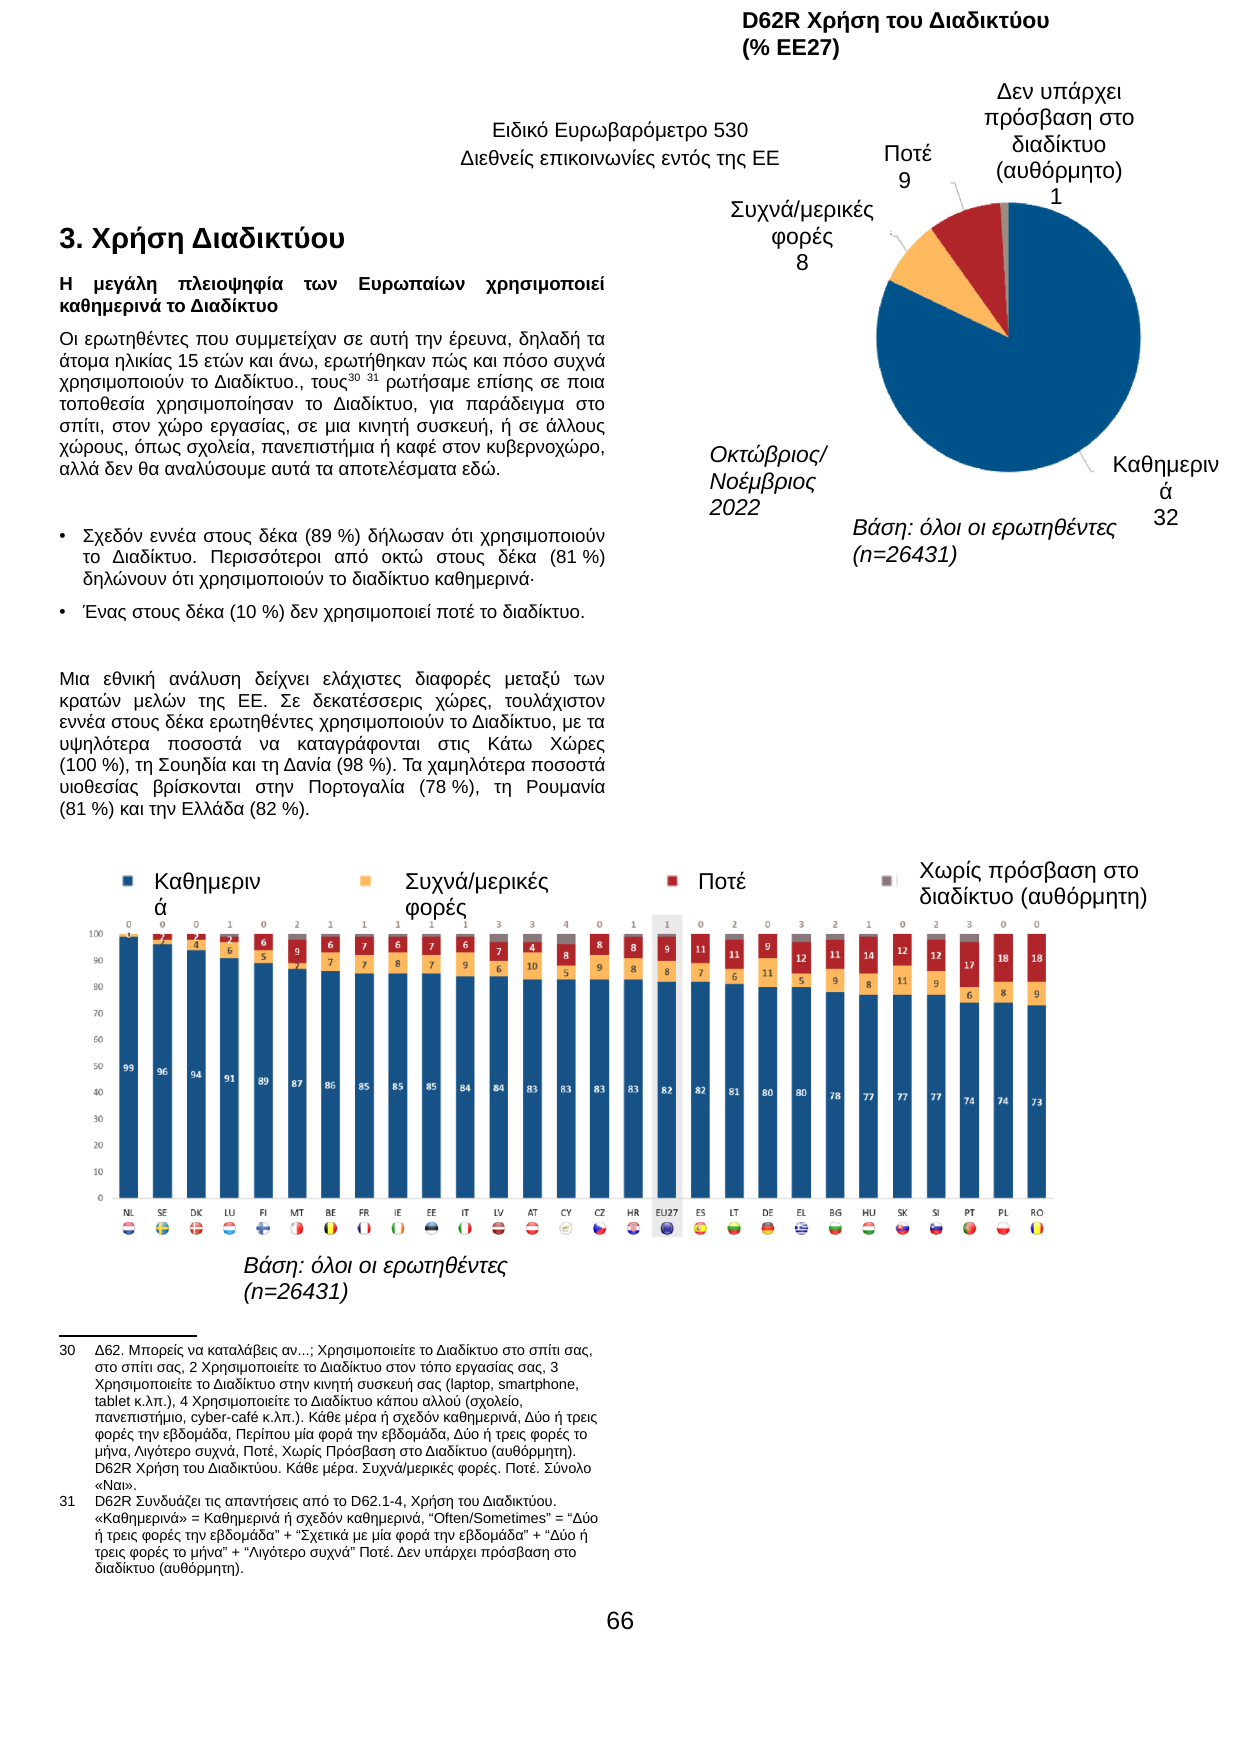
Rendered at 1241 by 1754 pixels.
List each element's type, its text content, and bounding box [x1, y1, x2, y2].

text Μια εθνική ανάλυση δείχνει ελάχιστες διαφορές μεταξύ των κρατών μελών της ΕΕ. Σε δεκατέσσερις χώρες, τουλάχιστον εννέα στους δέκα ερωτηθέντες χρησιμοποιούν το Διαδίκτυο, με τα υψηλότερα ποσοστά να καταγράφονται στις Κάτω Χώρες (100 %), τη Σουηδία και τη Δανία (98 %). Τα χαμηλότερα ποσοστά υιοθεσίας βρίσκονται στην Πορτογαλία (78 %), τη Ρουμανία (81 %) και την Ελλάδα (82 %). [59, 668, 605, 819]
picture [105, 860, 898, 901]
list Σχεδόν εννέα στους δέκα (89 %) δήλωσαν ότι χρησιμοποιούν το Διαδίκτυο. Περισσότεροι από οκτώ στους δέκα (81 %) δηλώνουν ότι χρησιμοποιούν το διαδίκτυο καθημερινά· [59, 524, 605, 589]
text Οι ερωτηθέντες που συμμετείχαν σε αυτή την έρευνα, δηλαδή τα άτομα ηλικίας 15 ετών και άνω, ερωτήθηκαν πώς και πόσο συχνά χρησιμοποιούν το Διαδίκτυο., τους ρωτήσαμε επίσης σε ποια τοποθεσία χρησιμοποίησαν το Διαδίκτυο, για παράδειγμα στο σπίτι, στον χώρο εργασίας, σε μια κινητή συσκευή, ή σε άλλους χώρους, όπως σχολεία, πανεπιστήμια ή καφέ στον κυβερνοχώρο, αλλά δεν θα αναλύσουμε αυτά τα αποτελέσματα εδώ. [59, 328, 605, 479]
text D62R Συνδυάζει τις απαντήσεις από το D62.1-4, Χρήση του Διαδικτύου. «Καθημερινά» = Καθημερινά ή σχεδόν καθημερινά, “Often/Sometimes” = “Δύο ή τρεις φορές την εβδομάδα” + “Σχετικά με μία φορά την εβδομάδα” + “Δύο ή τρεις φορές το μήνα” + “Λιγότερο συχνά” Ποτέ. Δεν υπάρχει πρόσβαση στο διαδίκτυο (αυθόρμητη). [59, 1493, 605, 1577]
text Δ62. Μπορείς να καταλάβεις αν...; Χρησιμοποιείτε το Διαδίκτυο στο σπίτι σας, στο σπίτι σας, 2 Χρησιμοποιείτε το Διαδίκτυο στον τόπο εργασίας σας, 3 Χρησιμοποιείτε το Διαδίκτυο στην κινητή συσκευή σας (laptop, smartphone, tablet κ.λπ.), 4 Χρησιμοποιείτε το Διαδίκτυο κάπου αλλού (σχολείο, πανεπιστήμιο, cyber-café κ.λπ.). Κάθε μέρα ή σχεδόν καθημερινά, Δύο ή τρεις φορές την εβδομάδα, Περίπου μία φορά την εβδομάδα, Δύο ή τρεις φορές το μήνα, Λιγότερο συχνά, Ποτέ, Χωρίς Πρόσβαση στο Διαδίκτυο (αυθόρμητη). D62R Χρήση του Διαδικτύου. Κάθε μέρα. Συχνά/μερικές φορές. Ποτέ. Σύνολο «Ναι». [59, 1342, 605, 1493]
picture [901, 174, 907, 181]
text Η μεγάλη πλειοψηφία των Ευρωπαίων χρησιμοποιεί καθημερινά το Διαδίκτυο [59, 273, 605, 316]
picture [870, 172, 1144, 475]
picture [80, 915, 1060, 1237]
subtitle 3. Χρήση Διαδικτύου [59, 221, 605, 255]
list Ένας στους δέκα (10 %) δεν χρησιμοποιεί ποτέ το διαδίκτυο. [59, 601, 605, 623]
